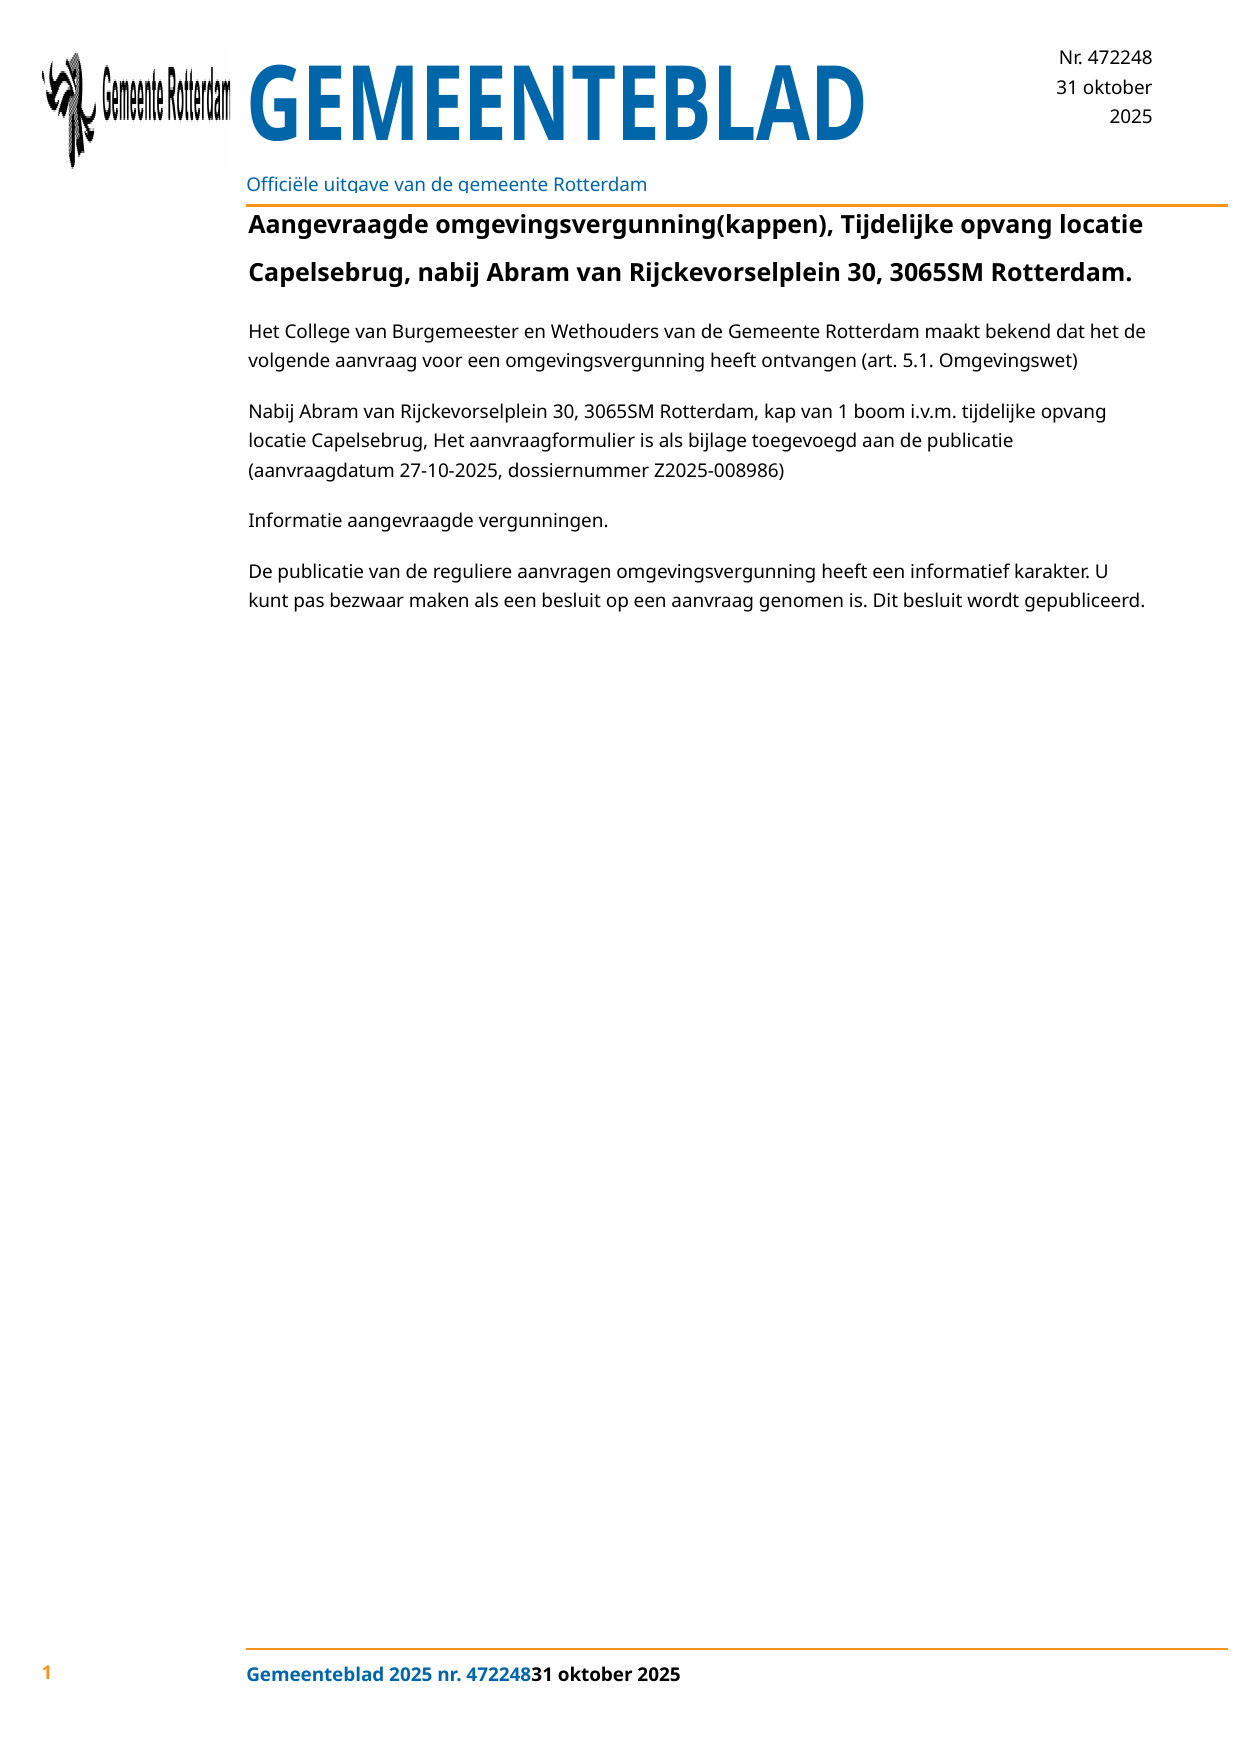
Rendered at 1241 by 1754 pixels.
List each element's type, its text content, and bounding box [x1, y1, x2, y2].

picture [41, 47, 231, 172]
text Informatie aangevraagde vergunningen. [248, 507, 1152, 533]
text Nabij Abram van Rijckevorselplein 30, 3065SM Rotterdam, kap van 1 boom i.v.m. tijdelijke opvang locatie Capelsebrug, Het aanvraagformulier is als bijlage toegevoegd aan de publicatie (aanvraagdatum 27-10-2025, dossiernummer Z2025-008986) [248, 398, 1152, 483]
text Het College van Burgemeester en Wethouders van de Gemeente Rotterdam maakt bekend dat het de volgende aanvraag voor een omgevingsvergunning heeft ontvangen (art. 5.1. Omgevingswet) [248, 318, 1152, 373]
text De publicatie van de reguliere aanvragen omgevingsvergunning heeft een informatief karakter. U kunt pas bezwaar maken als een besluit op een aanvraag genomen is. Dit besluit wordt gepubliceerd. [248, 558, 1152, 613]
text Aangevraagde omgevingsvergunning(kappen), Tijdelijke opvang locatie Capelsebrug, nabij Abram van Rijckevorselplein 30, 3065SM Rotterdam. [248, 207, 1152, 288]
